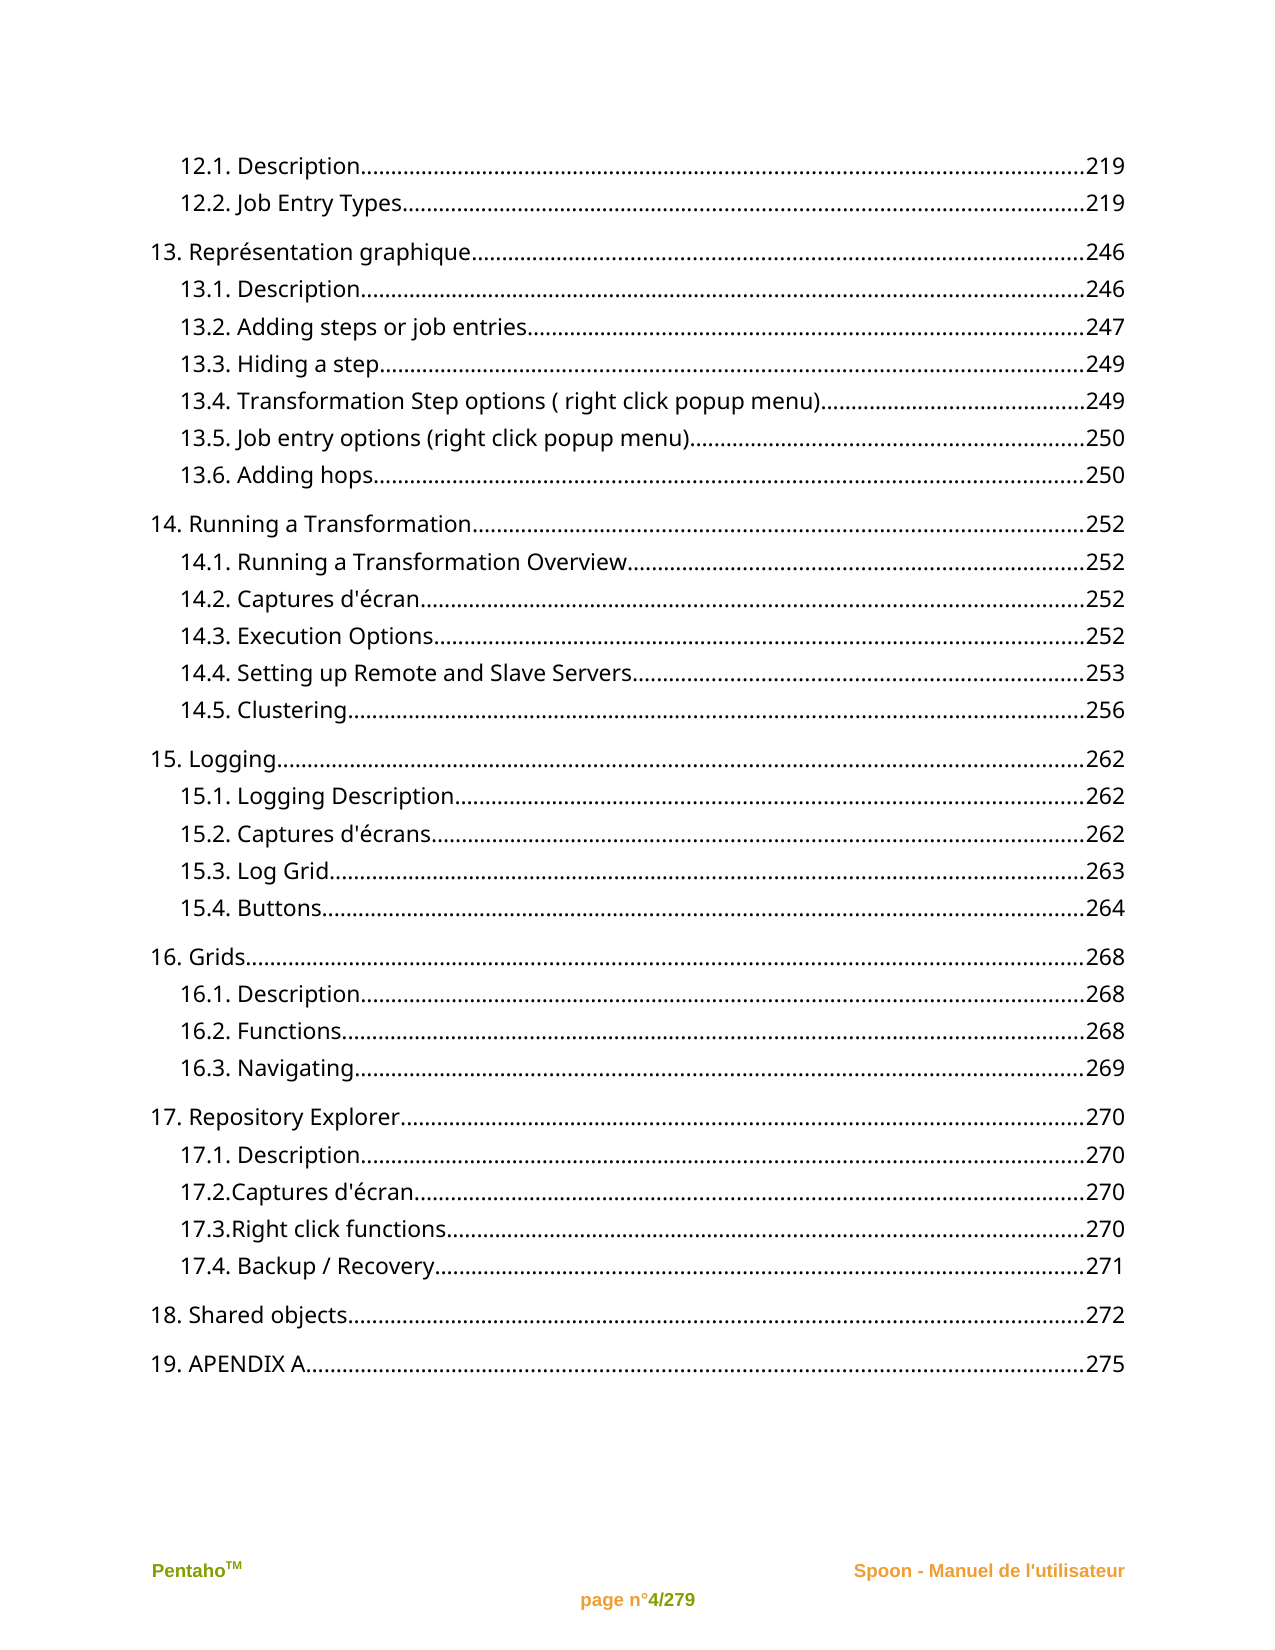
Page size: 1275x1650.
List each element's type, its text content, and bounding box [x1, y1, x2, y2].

text 15.1. Logging Description 262 [179, 780, 1125, 812]
text 13.3. Hiding a step 249 [179, 348, 1125, 379]
text 14.1. Running a Transformation Overview 252 [179, 545, 1125, 577]
text 13.1. Description 246 [179, 273, 1125, 304]
text 19. APENDIX A 275 [150, 1348, 1125, 1379]
text 13.5. Job entry options (right click popup menu) 250 [179, 422, 1125, 453]
text 13. Représentation graphique 246 [150, 236, 1125, 267]
text 14.2. Captures d'écran 252 [179, 583, 1125, 614]
text 16. Grids 268 [150, 941, 1125, 972]
text 17.4. Backup / Recovery 271 [179, 1250, 1125, 1281]
text 12.2. Job Entry Types 219 [179, 187, 1125, 218]
text 12.1. Description 219 [179, 150, 1125, 181]
text 16.3. Navigating 269 [179, 1052, 1125, 1084]
text 18. Shared objects 272 [150, 1299, 1125, 1330]
text 17. Repository Explorer 270 [150, 1101, 1125, 1133]
text 13.4. Transformation Step options ( right click popup menu) 249 [179, 385, 1125, 416]
text 15.4. Buttons 264 [179, 892, 1125, 923]
text 14.5. Clustering 256 [179, 694, 1125, 725]
text 16.1. Description 268 [179, 978, 1125, 1009]
text 16.2. Functions 268 [179, 1015, 1125, 1046]
text 13.2. Adding steps or job entries 247 [179, 311, 1125, 342]
text 17.3.Right click functions 270 [179, 1213, 1125, 1244]
text 17.2.Captures d'écran 270 [179, 1176, 1125, 1207]
text 15. Logging 262 [150, 743, 1125, 774]
text 13.6. Adding hops 250 [179, 459, 1125, 491]
text 17.1. Description 270 [179, 1138, 1125, 1170]
text 15.2. Captures d'écrans 262 [179, 817, 1125, 849]
text 14.4. Setting up Remote and Slave Servers 253 [179, 657, 1125, 688]
text 14. Running a Transformation 252 [150, 508, 1125, 539]
text 15.3. Log Grid 263 [179, 855, 1125, 886]
text 14.3. Execution Options 252 [179, 620, 1125, 651]
